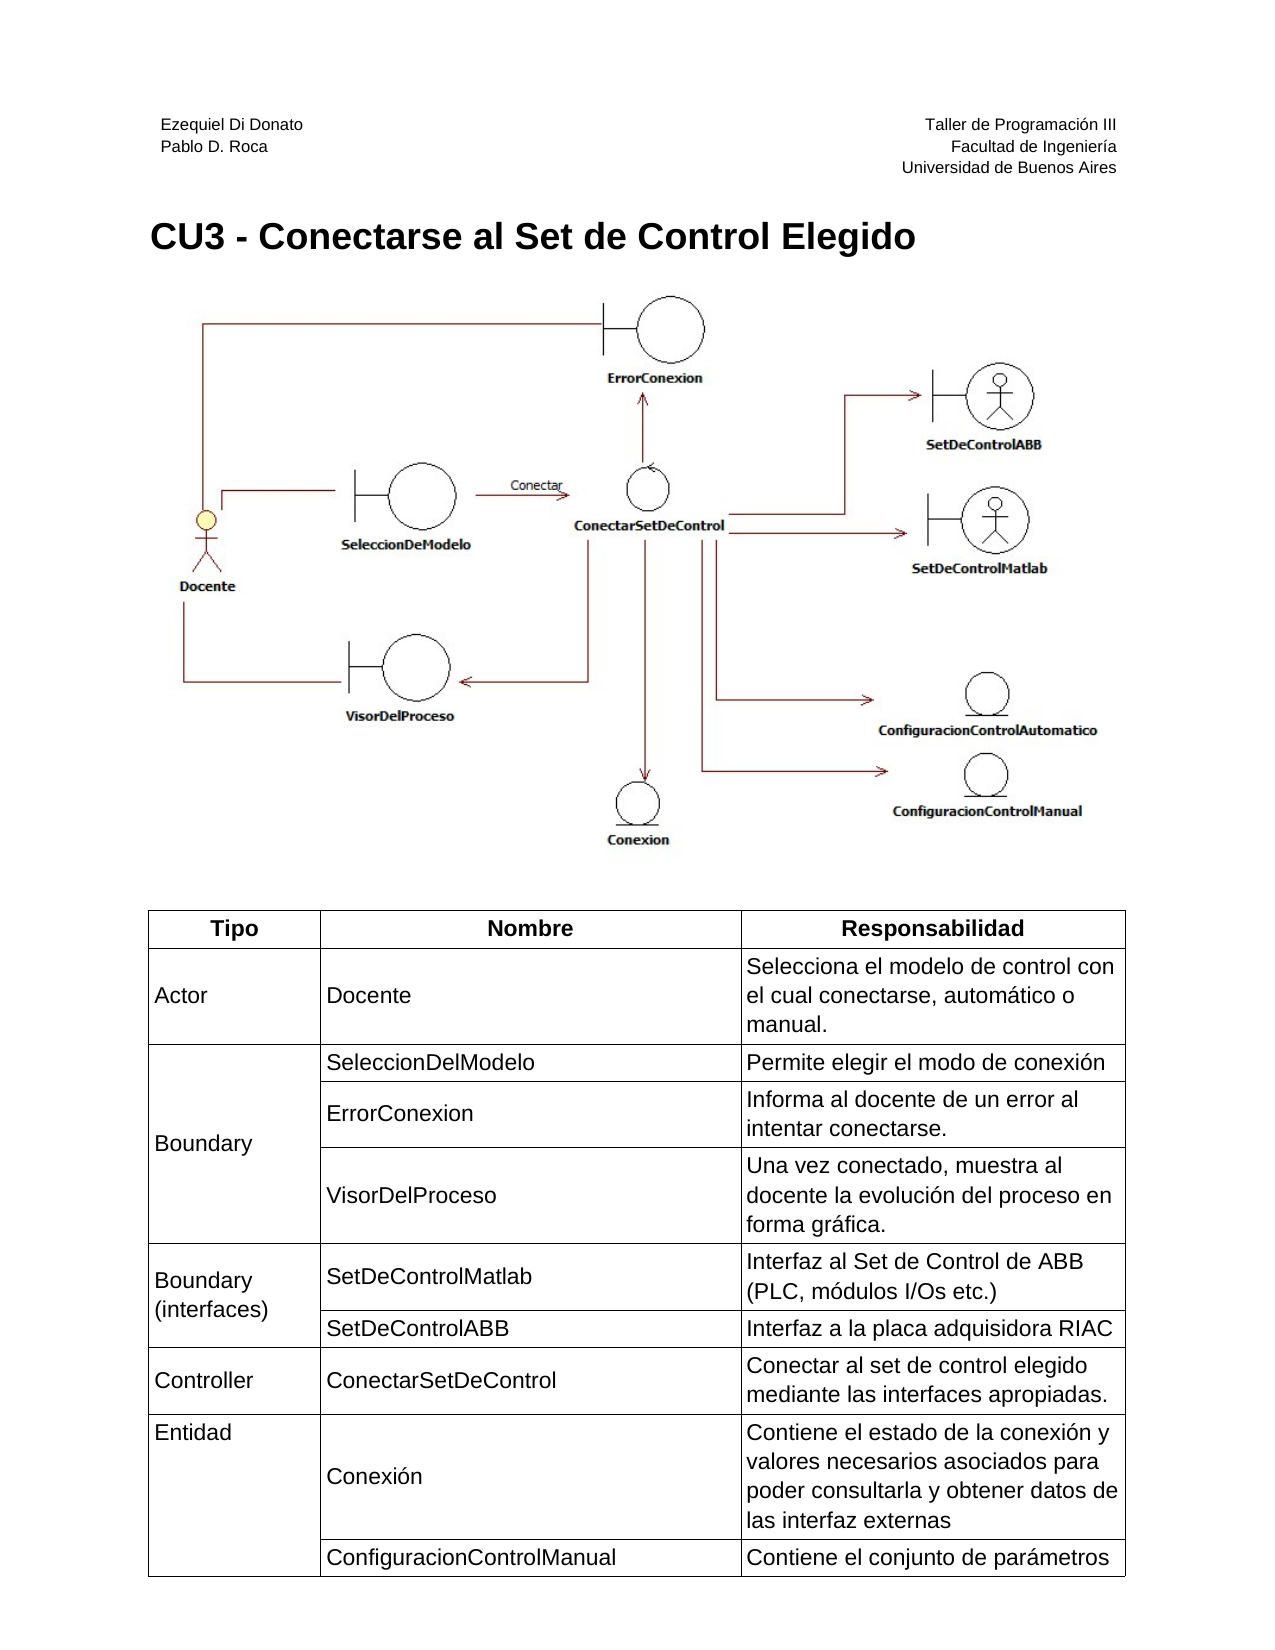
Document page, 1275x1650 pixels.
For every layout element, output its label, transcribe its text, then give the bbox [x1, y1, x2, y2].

table_cell Contiene el conjunto de parámetros [742, 1540, 1125, 1576]
table_cell SetDeControlMatlab [321, 1244, 741, 1310]
table_cell ConectarSetDeControl [321, 1348, 741, 1413]
table_cell Boundary (interfaces) [149, 1244, 320, 1347]
table_cell Actor [149, 949, 320, 1043]
table_cell ErrorConexion [321, 1082, 741, 1147]
table_cell Docente [321, 949, 741, 1043]
table_cell SeleccionDelModelo [321, 1045, 741, 1081]
table_cell Interfaz al Set de Control de ABB (PLC, módulos I/Os etc.) [742, 1244, 1125, 1310]
table_header Responsabilidad [742, 911, 1125, 947]
table_cell Controller [149, 1348, 320, 1413]
subtitle CU3 - Conectarse al Set de Control Elegido [150, 215, 1125, 257]
table_cell Conectar al set de control elegido mediante las interfaces apropiadas. [742, 1348, 1125, 1413]
table_cell Conexión [321, 1415, 741, 1539]
table_cell Entidad [149, 1415, 320, 1576]
table_header Nombre [321, 911, 741, 947]
table_cell Selecciona el modelo de control con el cual conectarse, automático o manual. [742, 949, 1125, 1043]
table_cell ConfiguracionControlManual [321, 1540, 741, 1576]
table_cell SetDeControlABB [321, 1311, 741, 1347]
table_cell Interfaz a la placa adquisidora RIAC [742, 1311, 1125, 1347]
table_header Tipo [149, 911, 320, 947]
picture [150, 271, 1125, 878]
table_cell Una vez conectado, muestra al docente la evolución del proceso en forma gráfica. [742, 1148, 1125, 1243]
table_cell Permite elegir el modo de conexión [742, 1045, 1125, 1081]
table_cell Boundary [149, 1045, 320, 1243]
table_cell VisorDelProceso [321, 1148, 741, 1243]
table_cell Contiene el estado de la conexión y valores necesarios asociados para poder consultarla y obtener datos de las interfaz externas [742, 1415, 1125, 1539]
table_cell Informa al docente de un error al intentar conectarse. [742, 1082, 1125, 1147]
